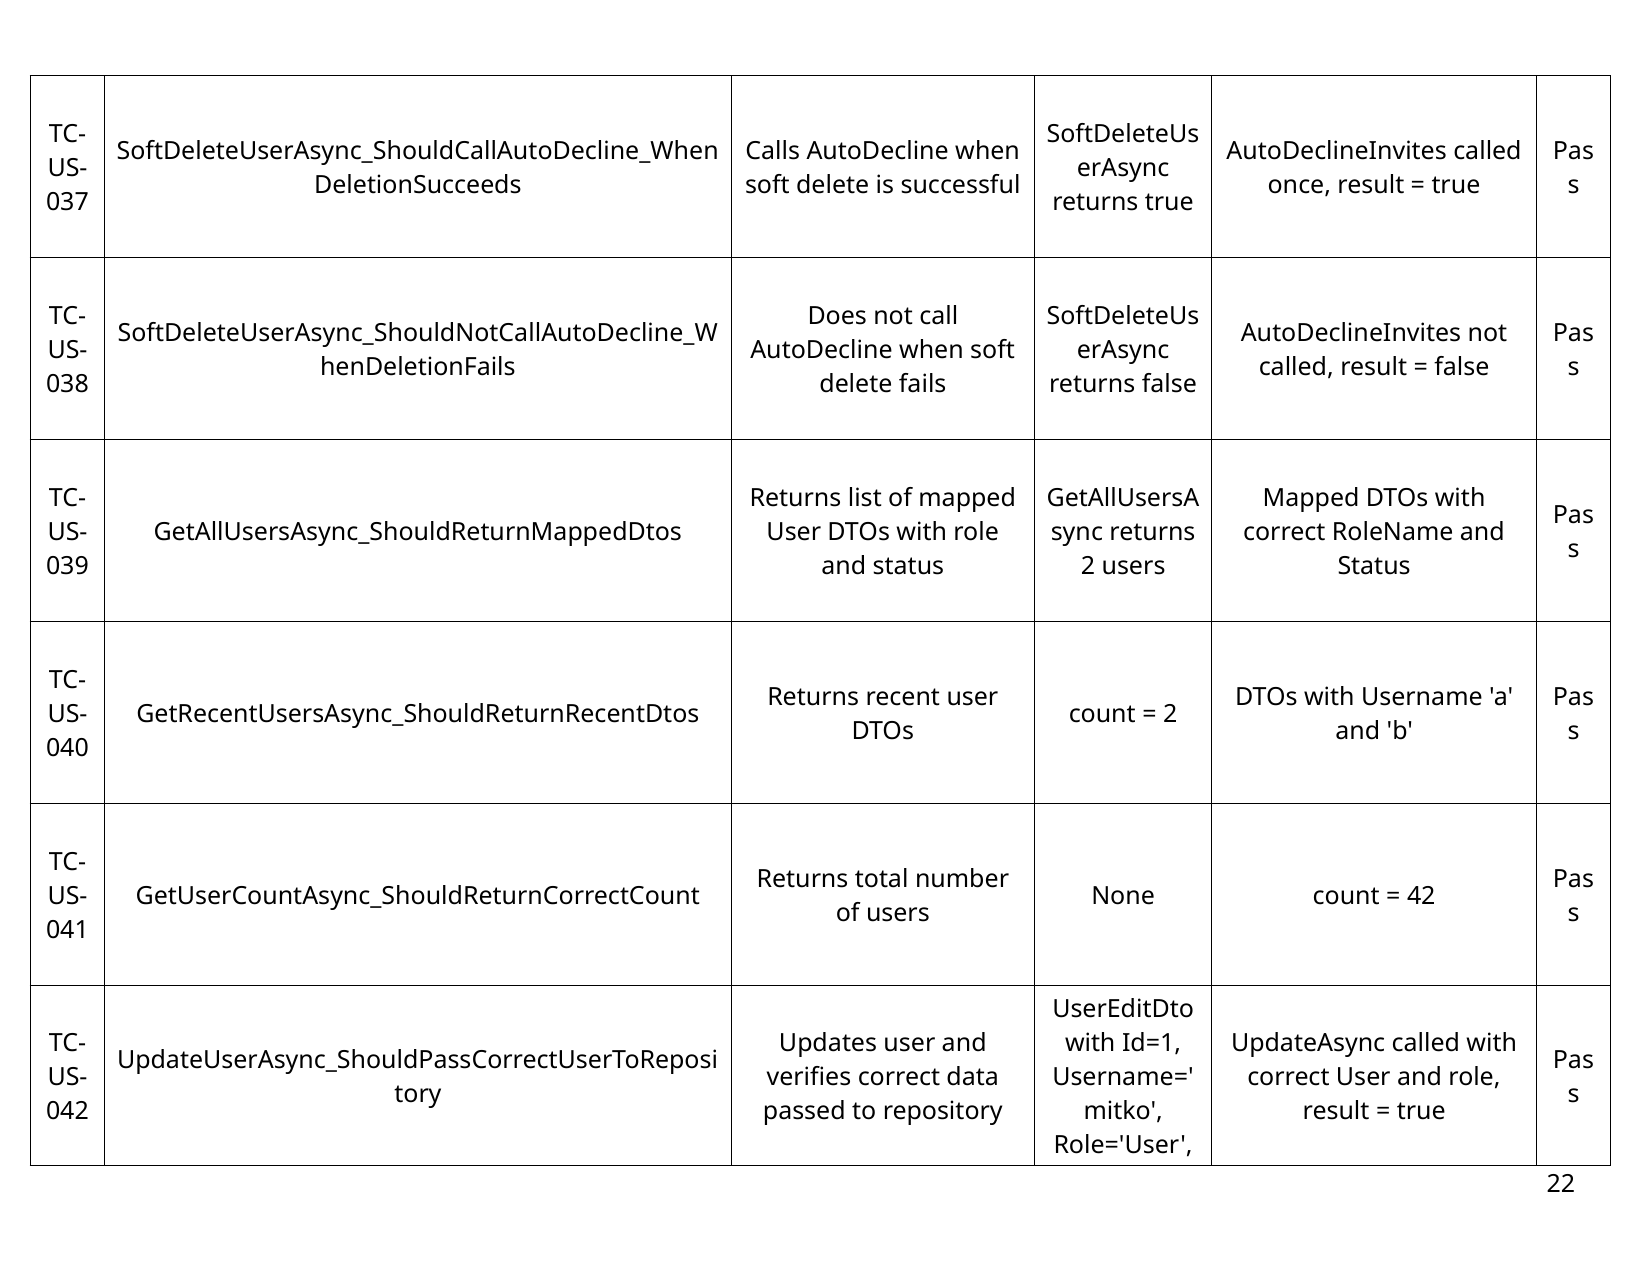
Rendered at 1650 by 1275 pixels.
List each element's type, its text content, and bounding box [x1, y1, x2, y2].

table_cell Mapped DTOs with correct RoleName and Status [1212, 440, 1536, 621]
table_cell GetRecentUsersAsync_ShouldReturnRecentDtos [105, 622, 731, 803]
table_cell Calls AutoDecline when soft delete is successful [732, 76, 1034, 257]
table_cell GetAllUsersAsync_ShouldReturnMappedDtos [105, 440, 731, 621]
table_cell UserEditDto with Id=1, Username='mitko', Role='User', [1035, 986, 1211, 1165]
table_cell TC-US-040 [31, 622, 104, 803]
table_cell Pass [1537, 986, 1610, 1165]
table_cell SoftDeleteUserAsync_ShouldCallAutoDecline_WhenDeletionSucceeds [105, 76, 731, 257]
table_cell UpdateAsync called with correct User and role, result = true [1212, 986, 1536, 1165]
table_cell Updates user and verifies correct data passed to repository [732, 986, 1034, 1165]
table_cell TC-US-041 [31, 804, 104, 985]
table_cell Does not call AutoDecline when soft delete fails [732, 258, 1034, 439]
table_cell count = 42 [1212, 804, 1536, 985]
table_cell DTOs with Username 'a' and 'b' [1212, 622, 1536, 803]
table_cell SoftDeleteUserAsync returns true [1035, 76, 1211, 257]
table_cell AutoDeclineInvites called once, result = true [1212, 76, 1536, 257]
table_cell Pass [1537, 76, 1610, 257]
table_cell SoftDeleteUserAsync returns false [1035, 258, 1211, 439]
table_cell Pass [1537, 258, 1610, 439]
table_cell Pass [1537, 622, 1610, 803]
table_cell Returns list of mapped User DTOs with role and status [732, 440, 1034, 621]
table_cell TC-US-039 [31, 440, 104, 621]
table_cell Returns recent user DTOs [732, 622, 1034, 803]
table_cell TC-US-037 [31, 76, 104, 257]
table_cell Returns total number of users [732, 804, 1034, 985]
table_cell TC-US-042 [31, 986, 104, 1165]
table_cell GetAllUsersAsync returns 2 users [1035, 440, 1211, 621]
table_cell None [1035, 804, 1211, 985]
table_cell SoftDeleteUserAsync_ShouldNotCallAutoDecline_WhenDeletionFails [105, 258, 731, 439]
table_cell GetUserCountAsync_ShouldReturnCorrectCount [105, 804, 731, 985]
table_cell Pass [1537, 440, 1610, 621]
table_cell Pass [1537, 804, 1610, 985]
table_cell TC-US-038 [31, 258, 104, 439]
table_cell AutoDeclineInvites not called, result = false [1212, 258, 1536, 439]
table_cell UpdateUserAsync_ShouldPassCorrectUserToRepository [105, 986, 731, 1165]
table_cell count = 2 [1035, 622, 1211, 803]
